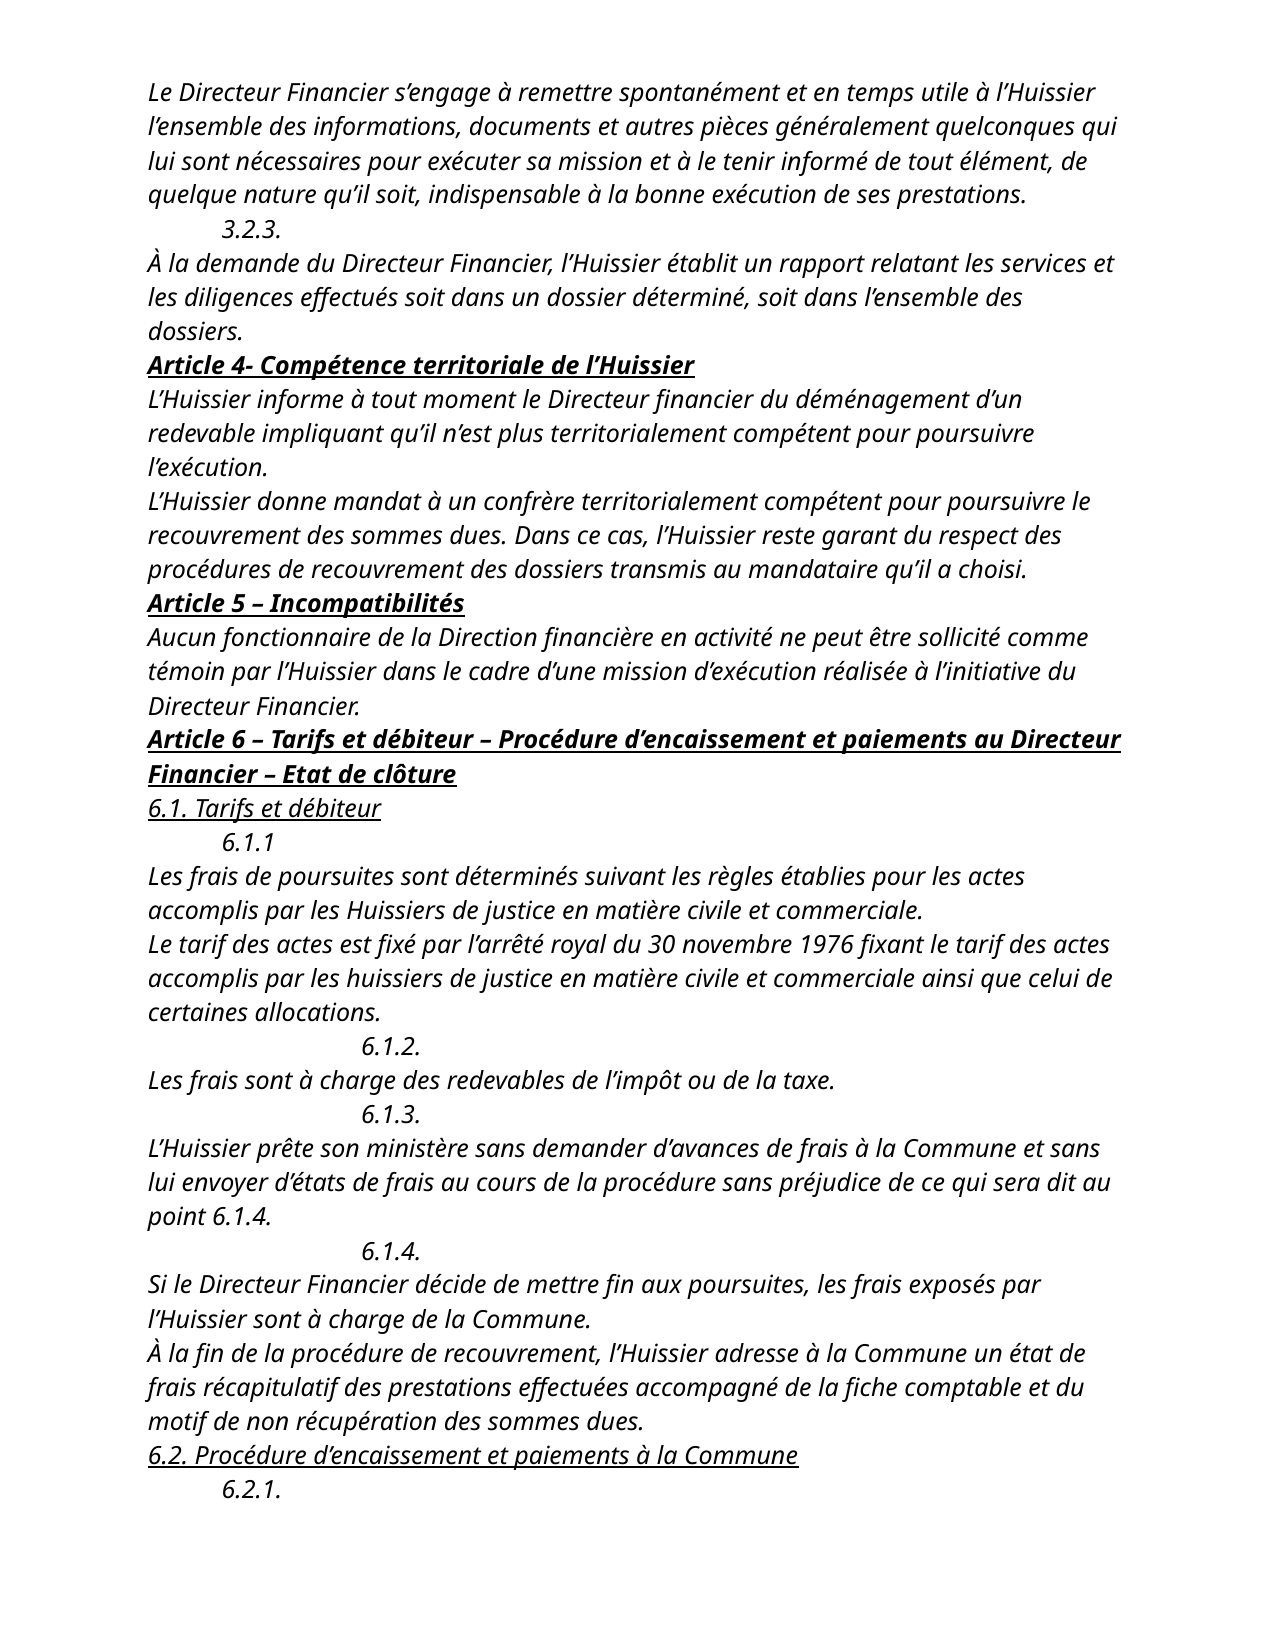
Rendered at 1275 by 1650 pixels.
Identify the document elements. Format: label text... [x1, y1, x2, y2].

text 6.1.4. [148, 1233, 1127, 1267]
text Article 6 – Tarifs et débiteur – Procédure d’encaissement et paiements au Directeur Financier – Etat de clôture [148, 722, 1127, 790]
text L’Huissier donne mandat à un confrère territorialement compétent pour poursuivre le recouvrement des sommes dues. Dans ce cas, l’Huissier reste garant du respect des procédures de recouvrement des dossiers transmis au mandataire qu’il a choisi. [148, 484, 1127, 586]
text Si le Directeur Financier décide de mettre fin aux poursuites, les frais exposés par l’Huissier sont à charge de la Commune. [148, 1267, 1127, 1335]
text 6.2.1. [221, 1472, 1127, 1506]
text Article 5 – Incompatibilités [148, 586, 1127, 620]
text À la demande du Directeur Financier, l’Huissier établit un rapport relatant les services et les diligences effectués soit dans un dossier déterminé, soit dans l’ensemble des dossiers. [148, 245, 1127, 347]
text Aucun fonctionnaire de la Direction financière en activité ne peut être sollicité comme témoin par l’Huissier dans le cadre d’une mission d’exécution réalisée à l’initiative du Directeur Financier. [148, 620, 1127, 722]
text 6.2. Procédure d’encaissement et paiements à la Commune [148, 1437, 1127, 1472]
text Les frais sont à charge des redevables de l’impôt ou de la taxe. [148, 1063, 1127, 1097]
text L’Huissier prête son ministère sans demander d’avances de frais à la Commune et sans lui envoyer d’états de frais au cours de la procédure sans préjudice de ce qui sera dit au point 6.1.4. [148, 1131, 1127, 1233]
text Le Directeur Financier s’engage à remettre spontanément et en temps utile à l’Huissier l’ensemble des informations, documents et autres pièces généralement quelconques qui lui sont nécessaires pour exécuter sa mission et à le tenir informé de tout élément, de quelque nature qu’il soit, indispensable à la bonne exécution de ses prestations. [148, 75, 1127, 211]
text 6.1. Tarifs et débiteur [148, 790, 1127, 824]
text Article 4- Compétence territoriale de l’Huissier [148, 347, 1127, 382]
text 6.1.1 [221, 824, 1127, 858]
text Le tarif des actes est fixé par l’arrêté royal du 30 novembre 1976 fixant le tarif des actes accomplis par les huissiers de justice en matière civile et commerciale ainsi que celui de certaines allocations. [148, 927, 1127, 1029]
text Les frais de poursuites sont déterminés suivant les règles établies pour les actes accomplis par les Huissiers de justice en matière civile et commerciale. [148, 858, 1127, 927]
text 6.1.2. [148, 1029, 1127, 1063]
text 3.2.3. [221, 211, 1127, 245]
text À la fin de la procédure de recouvrement, l’Huissier adresse à la Commune un état de frais récapitulatif des prestations effectuées accompagné de la fiche comptable et du motif de non récupération des sommes dues. [148, 1335, 1127, 1437]
text L’Huissier informe à tout moment le Directeur financier du déménagement d’un redevable impliquant qu’il n’est plus territorialement compétent pour poursuivre l’exécution. [148, 382, 1127, 484]
text 6.1.3. [148, 1097, 1127, 1131]
